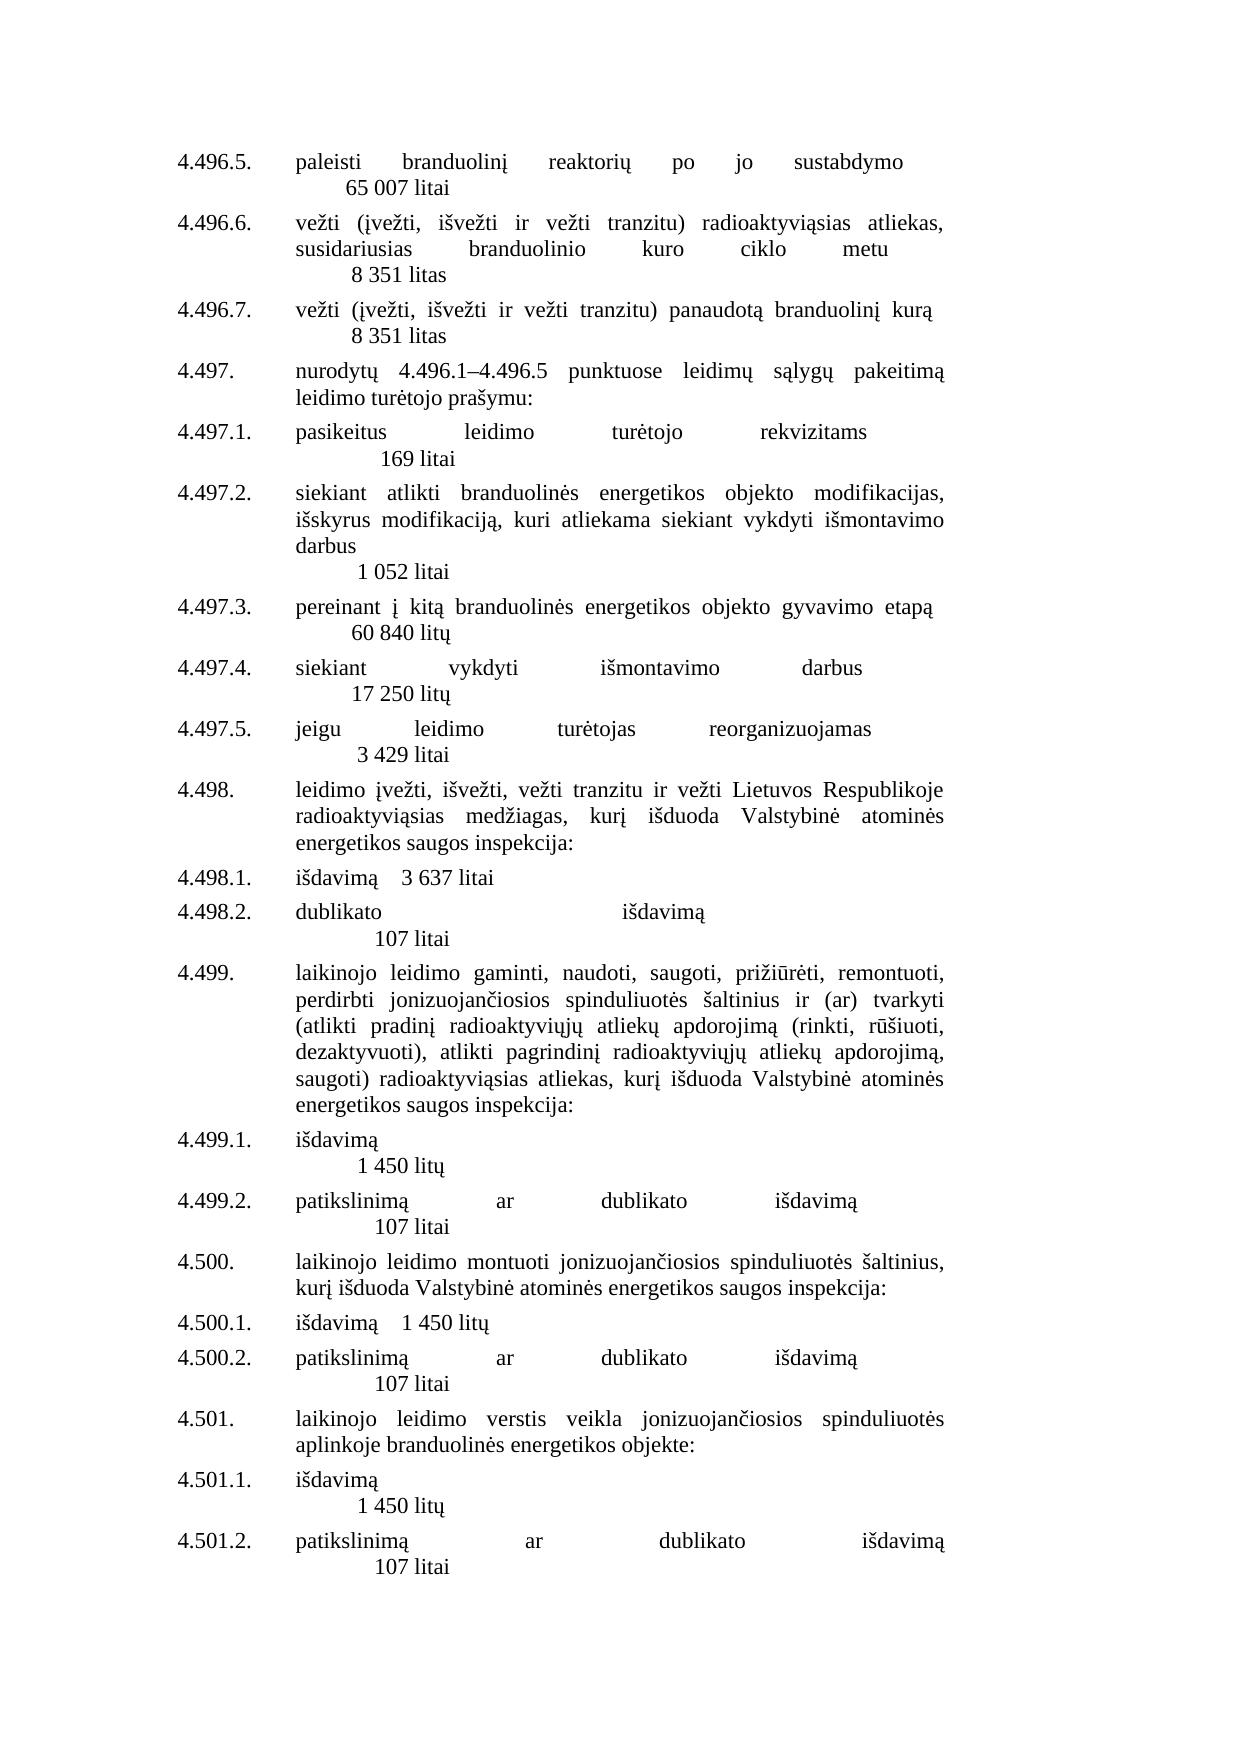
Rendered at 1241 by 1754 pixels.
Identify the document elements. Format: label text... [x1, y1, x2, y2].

text 4.499.2. patikslinimą ar dublikato išdavimą 107 litai [177, 1187, 945, 1239]
text 4.497.2. siekiant atlikti branduolinės energetikos objekto modifikacijas, išskyrus modifikaciją, kuri atliekama siekiant vykdyti išmontavimo darbus 1 052 litai [177, 479, 945, 585]
text 4.498. leidimo įvežti, išvežti, vežti tranzitu ir vežti Lietuvos Respublikoje radioaktyviąsias medžiagas, kurį išduoda Valstybinė atominės energetikos saugos inspekcija: [177, 776, 945, 855]
text 4.498.1. išdavimą 3 637 litai [177, 863, 945, 890]
text 4.499.1. išdavimą 1 450 litų [177, 1126, 945, 1178]
text 4.500.1. išdavimą 1 450 litų [177, 1309, 945, 1335]
text 4.501.1. išdavimą 1 450 litų [177, 1466, 945, 1518]
text 4.499. laikinojo leidimo gaminti, naudoti, saugoti, prižiūrėti, remontuoti, perdirbti jonizuojančiosios spinduliuotės šaltinius ir (ar) tvarkyti (atlikti pradinį radioaktyviųjų atliekų apdorojimą (rinkti, rūšiuoti, dezaktyvuoti), atlikti pagrindinį radioaktyviųjų atliekų apdorojimą, saugoti) radioaktyviąsias atliekas, kurį išduoda Valstybinė atominės energetikos saugos inspekcija: [177, 959, 945, 1117]
text 4.500. laikinojo leidimo montuoti jonizuojančiosios spinduliuotės šaltinius, kurį išduoda Valstybinė atominės energetikos saugos inspekcija: [177, 1248, 945, 1301]
text 4.496.5. paleisti branduolinį reaktorių po jo sustabdymo 65 007 litai [177, 148, 945, 200]
text 4.497.5. jeigu leidimo turėtojas reorganizuojamas 3 429 litai [177, 715, 945, 768]
text 4.497.3. pereinant į kitą branduolinės energetikos objekto gyvavimo etapą 60 840 litų [177, 593, 945, 646]
text 4.501. laikinojo leidimo verstis veikla jonizuojančiosios spinduliuotės aplinkoje branduolinės energetikos objekte: [177, 1404, 945, 1457]
text 4.496.6. vežti (įvežti, išvežti ir vežti tranzitu) radioaktyviąsias atliekas, susidariusias branduolinio kuro ciklo metu 8 351 litas [177, 209, 945, 288]
text 4.497. nurodytų 4.496.1–4.496.5 punktuose leidimų sąlygų pakeitimą leidimo turėtojo prašymu: [177, 357, 945, 410]
text 4.500.2. patikslinimą ar dublikato išdavimą 107 litai [177, 1343, 945, 1396]
text 4.497.4. siekiant vykdyti išmontavimo darbus 17 250 litų [177, 654, 945, 707]
text 4.498.2. dublikato išdavimą 107 litai [177, 898, 945, 951]
text 4.501.2. patikslinimą ar dublikato išdavimą 107 litai [177, 1527, 945, 1579]
text 4.496.7. vežti (įvežti, išvežti ir vežti tranzitu) panaudotą branduolinį kurą 8 351 litas [177, 296, 945, 349]
text 4.497.1. pasikeitus leidimo turėtojo rekvizitams 169 litai [177, 418, 945, 471]
